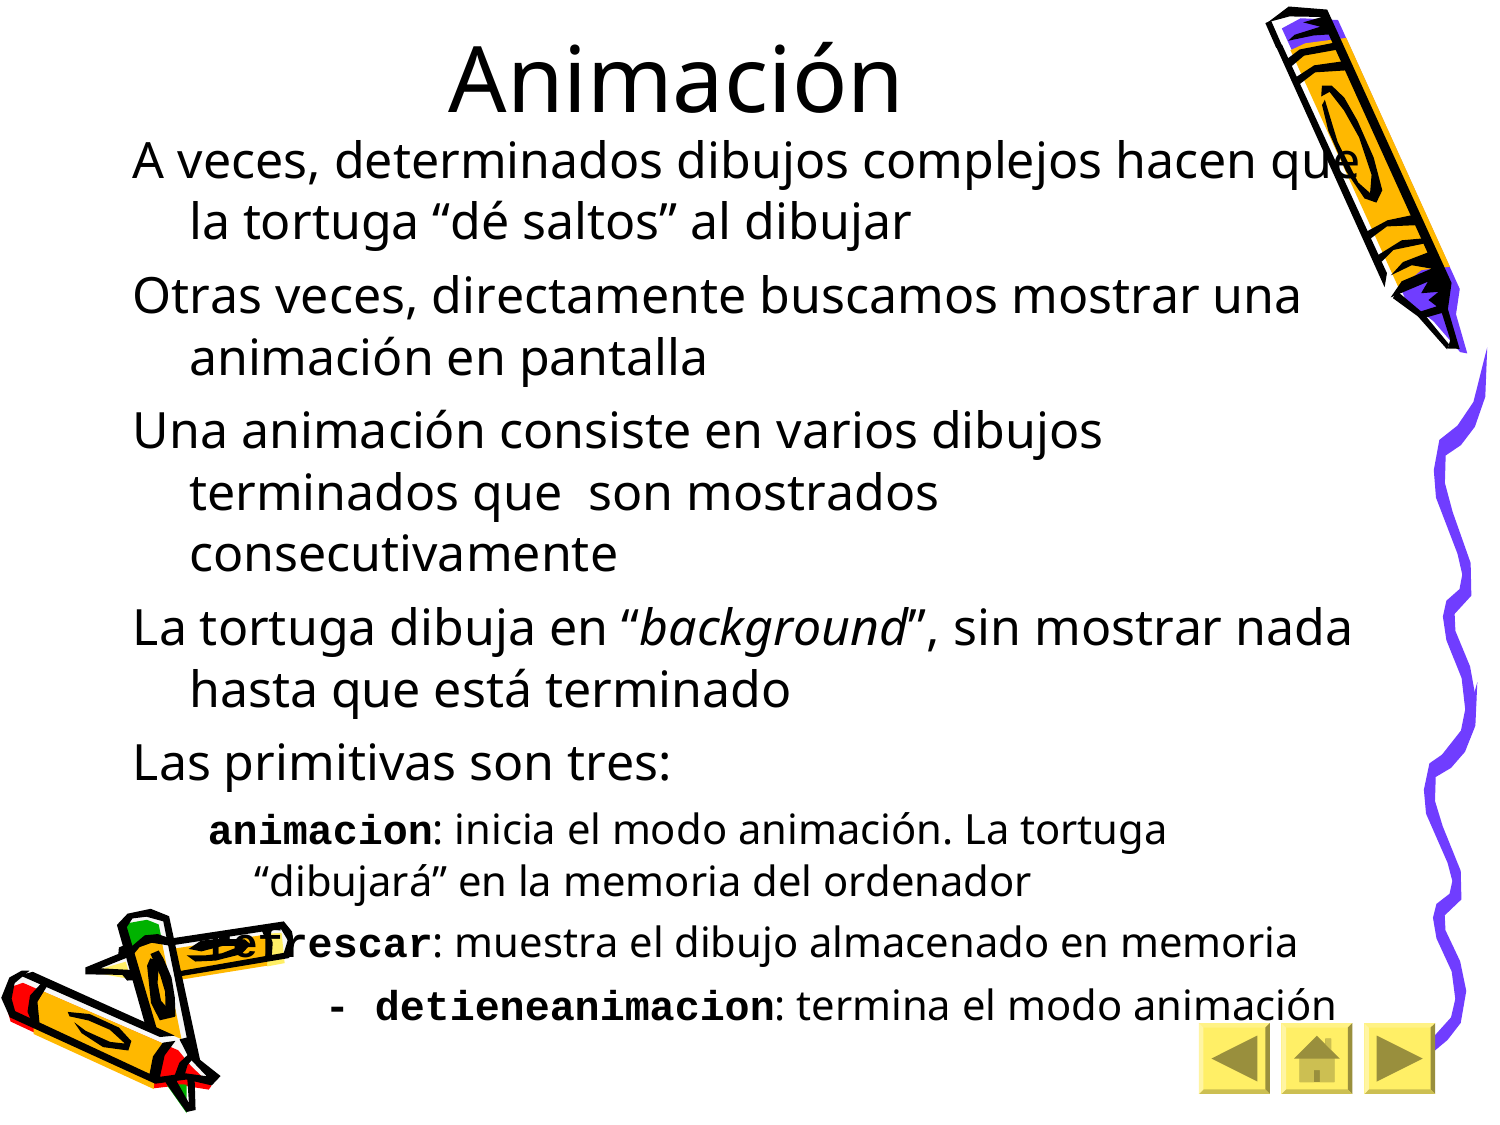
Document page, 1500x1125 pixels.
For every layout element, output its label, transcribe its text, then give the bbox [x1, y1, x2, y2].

text_box [1283, 1023, 1353, 1094]
list A veces, determinados dibujos complejos hacen que la tortuga “dé saltos” al dibujar Otras veces, directamente buscamos mostrar una animación en pantalla Una animación consiste en varios dibujos terminados que son mostrados consecutivamente La tortuga dibuja en “background”, sin mostrar nada hasta que está terminado Las primitivas son tres: animacion: inicia el modo animación. La tortuga “dibujará” en la memoria del ordenador refrescar: muestra el dibujo almacenado en memoria - detieneanimacion: termina el modo animación [118, 121, 1381, 1004]
text_box [1200, 1023, 1270, 1094]
title Animación [113, 3, 1241, 148]
text_box [1366, 1023, 1436, 1094]
